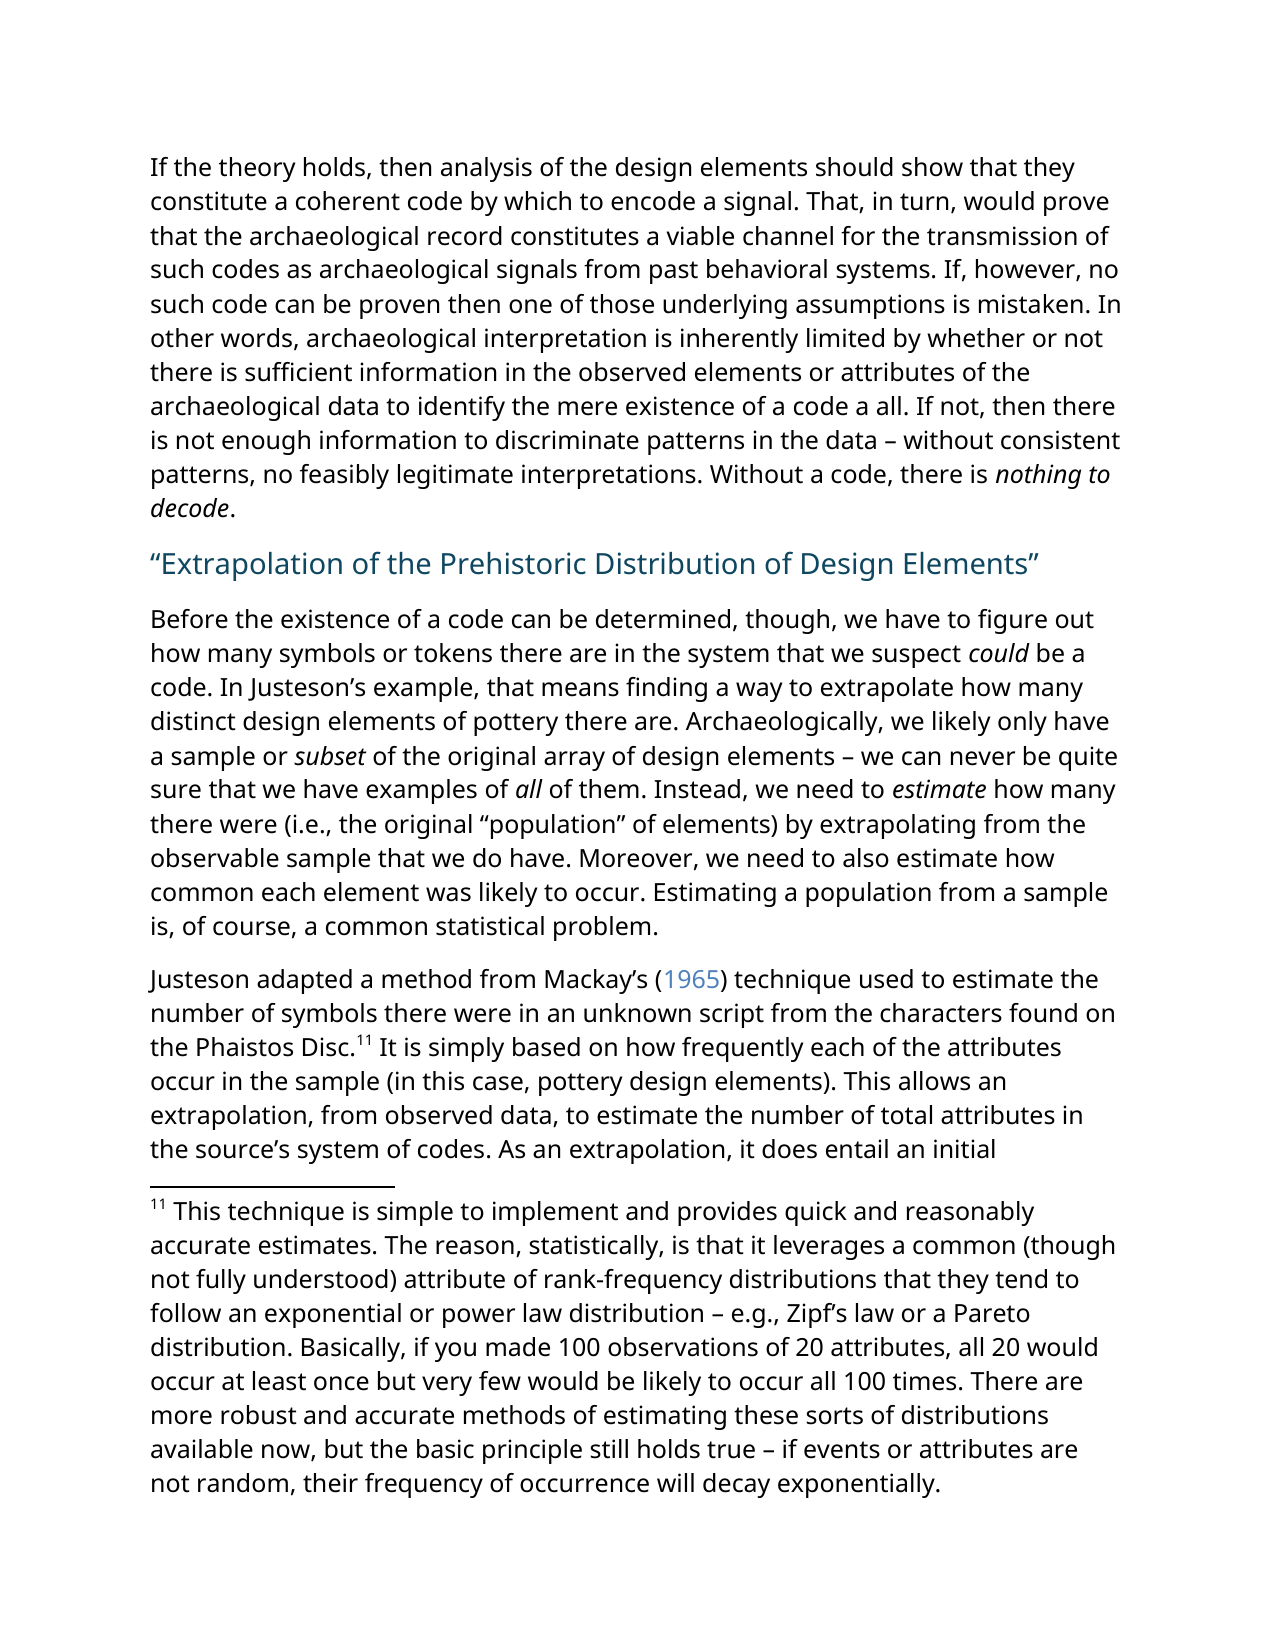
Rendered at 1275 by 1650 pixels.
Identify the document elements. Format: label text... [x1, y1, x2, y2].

text This technique is simple to implement and provides quick and reasonably accurate estimates. The reason, statistically, is that it leverages a common (though not fully understood) attribute of rank-frequency distributions that they tend to follow an exponential or power law distribution – e.g., Zipf’s law or a Pareto distribution. Basically, if you made 100 observations of 20 attributes, all 20 would occur at least once but very few would be likely to occur all 100 times. There are more robust and accurate methods of estimating these sorts of distributions available now, but the basic principle still holds true – if events or attributes are not random, their frequency of occurrence will decay exponentially. [150, 1193, 1125, 1500]
subtitle “Extrapolation of the Prehistoric Distribution of Design Elements” [150, 543, 1125, 583]
text Before the existence of a code can be determined, though, we have to figure out how many symbols or tokens there are in the system that we suspect could be a code. In Justeson’s example, that means finding a way to extrapolate how many distinct design elements of pottery there are. Archaeologically, we likely only have a sample or subset of the original array of design elements – we can never be quite sure that we have examples of all of them. Instead, we need to estimate how many there were (i.e., the original “population” of elements) by extrapolating from the observable sample that we do have. Moreover, we need to also estimate how common each element was likely to occur. Estimating a population from a sample is, of course, a common statistical problem. [150, 602, 1125, 942]
text Justeson adapted a method from Mackay’s (1965) technique used to estimate the number of symbols there were in an unknown script from the characters found on the Phaistos Disc. It is simply based on how frequently each of the attributes occur in the sample (in this case, pottery design elements). This allows an extrapolation, from observed data, to estimate the number of total attributes in the source’s system of codes. As an extrapolation, it does entail an initial [150, 961, 1125, 1166]
text If the theory holds, then analysis of the design elements should show that they constitute a coherent code by which to encode a signal. That, in turn, would prove that the archaeological record constitutes a viable channel for the transmission of such codes as archaeological signals from past behavioral systems. If, however, no such code can be proven then one of those underlying assumptions is mistaken. In other words, archaeological interpretation is inherently limited by whether or not there is sufficient information in the observed elements or attributes of the archaeological data to identify the mere existence of a code a all. If not, then there is not enough information to discriminate patterns in the data – without consistent patterns, no feasibly legitimate interpretations. Without a code, there is nothing to decode. [150, 150, 1125, 525]
